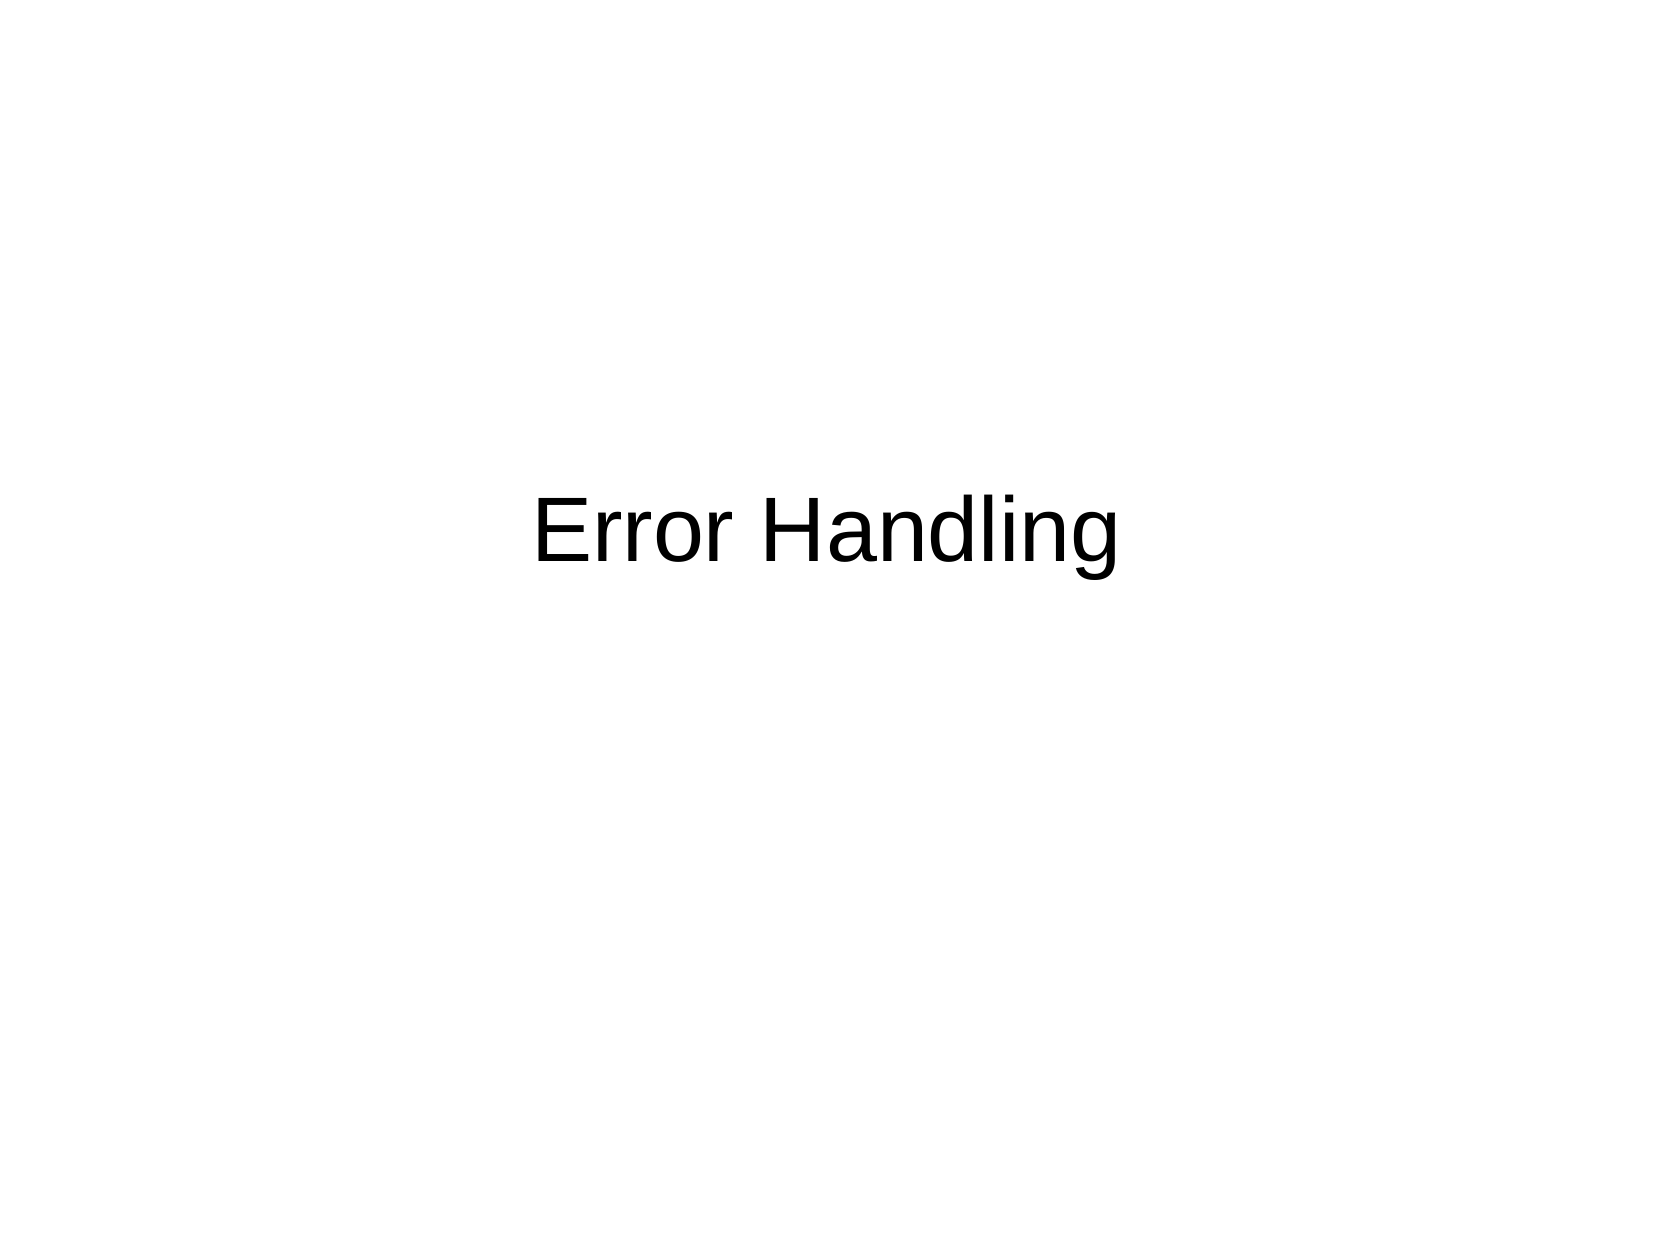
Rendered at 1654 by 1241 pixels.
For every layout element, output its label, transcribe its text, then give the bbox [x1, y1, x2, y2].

subtitle Error Handling [82, 49, 1571, 1010]
